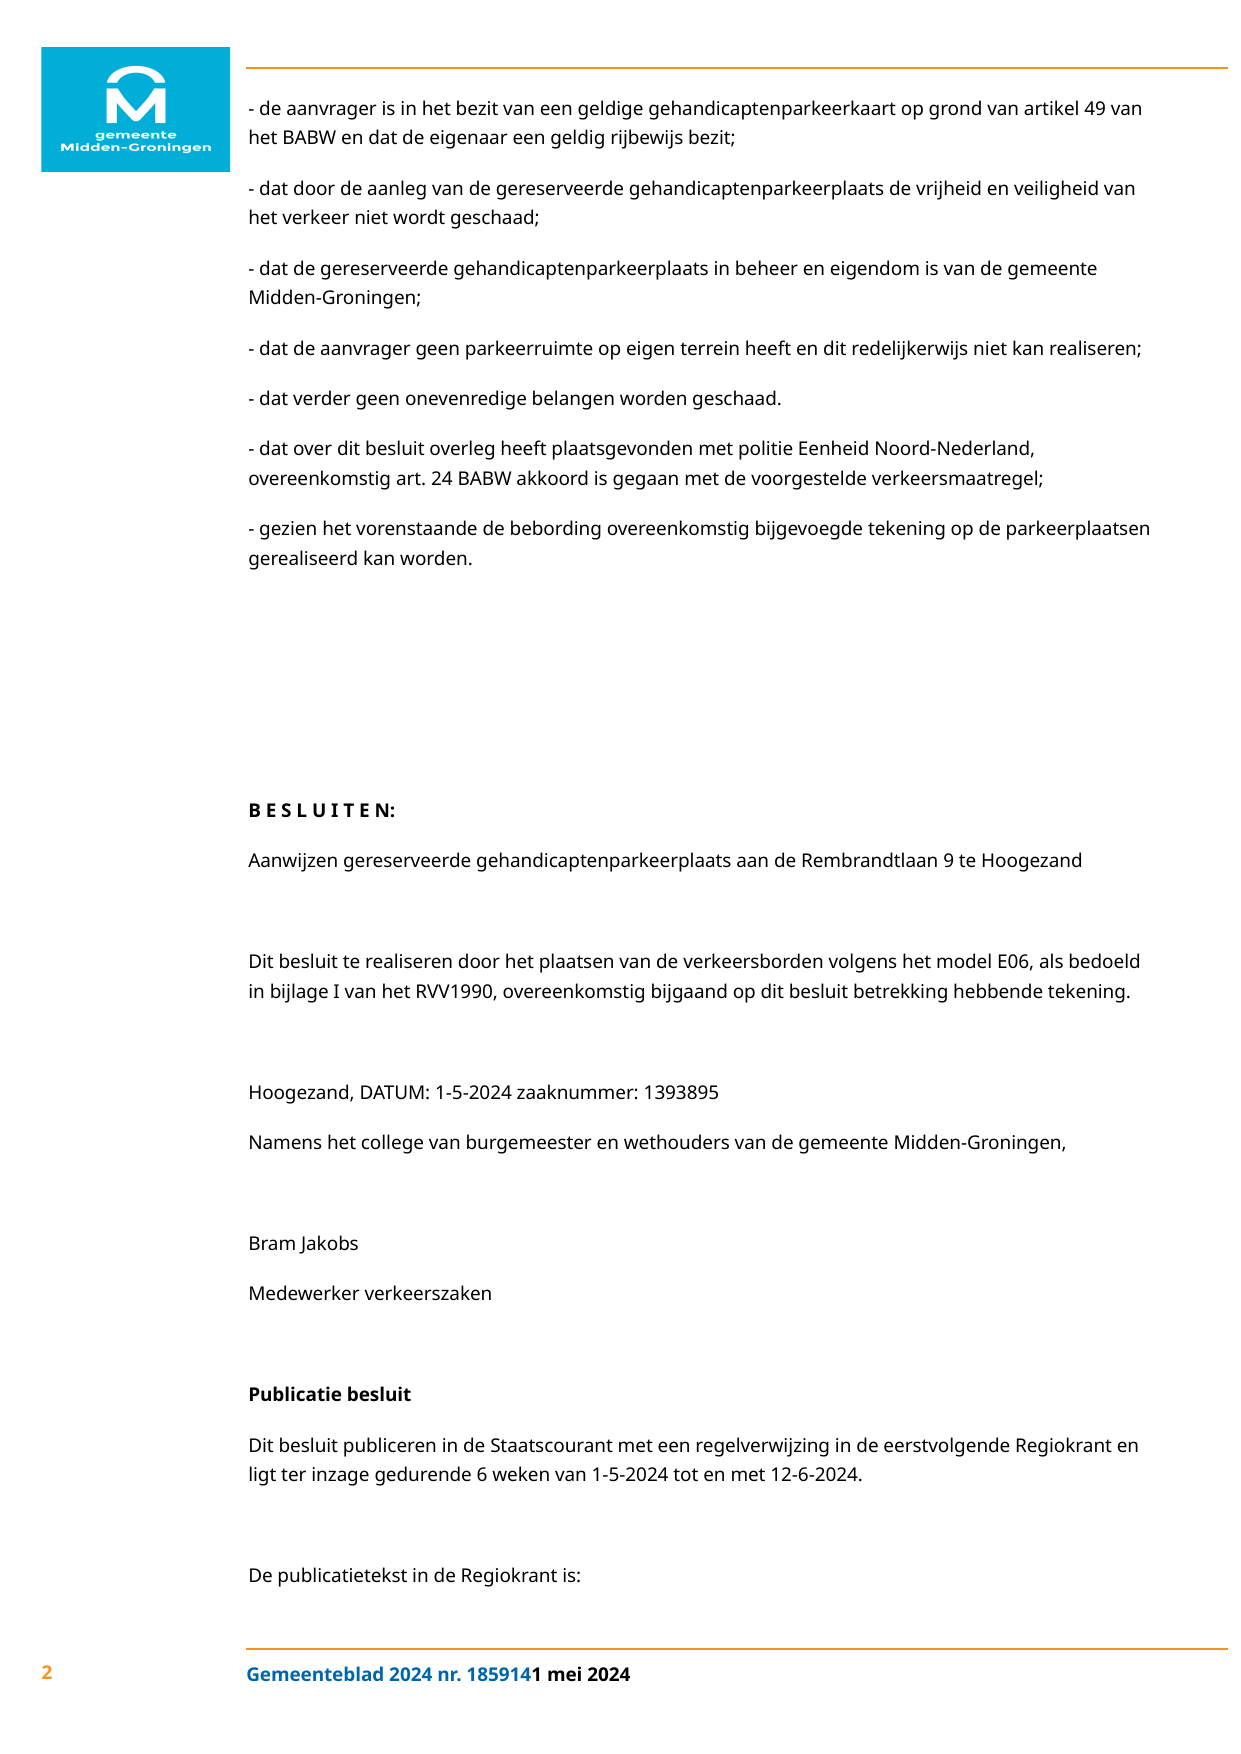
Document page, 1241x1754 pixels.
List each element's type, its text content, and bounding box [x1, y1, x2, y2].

text De publicatietekst in de Regiokrant is: [248, 1562, 1152, 1588]
text Dit besluit publiceren in de Staatscourant met een regelverwijzing in de eerstvolgende Regiokrant en ligt ter inzage gedurende 6 weken van 1-5-2024 tot en met 12-6-2024. [248, 1432, 1152, 1487]
text Namens het college van burgemeester en wethouders van de gemeente Midden-Groningen, [248, 1129, 1152, 1155]
text - gezien het vorenstaande de bebording overeenkomstig bijgevoegde tekening op de parkeerplaatsen gerealiseerd kan worden. [248, 516, 1152, 571]
text Bram Jakobs [248, 1230, 1152, 1256]
text Dit besluit te realiseren door het plaatsen van de verkeersborden volgens het model E06, als bedoeld in bijlage I van het RVV1990, overeenkomstig bijgaand op dit besluit betrekking hebbende tekening. [248, 948, 1152, 1004]
picture [184, 146, 190, 153]
text - dat door de aanleg van de gereserveerde gehandicaptenparkeerplaats de vrijheid en veiligheid van het verkeer niet wordt geschaad; [248, 175, 1152, 230]
text B E S L U I T E N: [248, 797, 1152, 823]
text - dat de aanvrager geen parkeerruimte op eigen terrein heeft en dit redelijkerwijs niet kan realiseren; [248, 335, 1152, 361]
text - de aanvrager is in het bezit van een geldige gehandicaptenparkeerkaart op grond van artikel 49 van het BABW en dat de eigenaar een geldig rijbewijs bezit; [248, 95, 1152, 150]
text Hoogezand, DATUM: 1-5-2024 zaaknummer: 1393895 [248, 1079, 1152, 1105]
text Aanwijzen gereserveerde gehandicaptenparkeerplaats aan de Rembrandtlaan 9 te Hoogezand [248, 848, 1152, 873]
text Publicatie besluit [248, 1381, 1152, 1407]
text - dat verder geen onevenredige belangen worden geschaad. [248, 385, 1152, 411]
text Medewerker verkeerszaken [248, 1281, 1152, 1306]
text - dat de gereserveerde gehandicaptenparkeerplaats in beheer en eigendom is van de gemeente Midden-Groningen; [248, 255, 1152, 310]
picture [107, 89, 165, 122]
text - dat over dit besluit overleg heeft plaatsgevonden met politie Eenheid Noord-Nederland, overeenkomstig art. 24 BABW akkoord is gegaan met de voorgestelde verkeersmaatregel; [248, 436, 1152, 491]
picture [108, 66, 164, 82]
